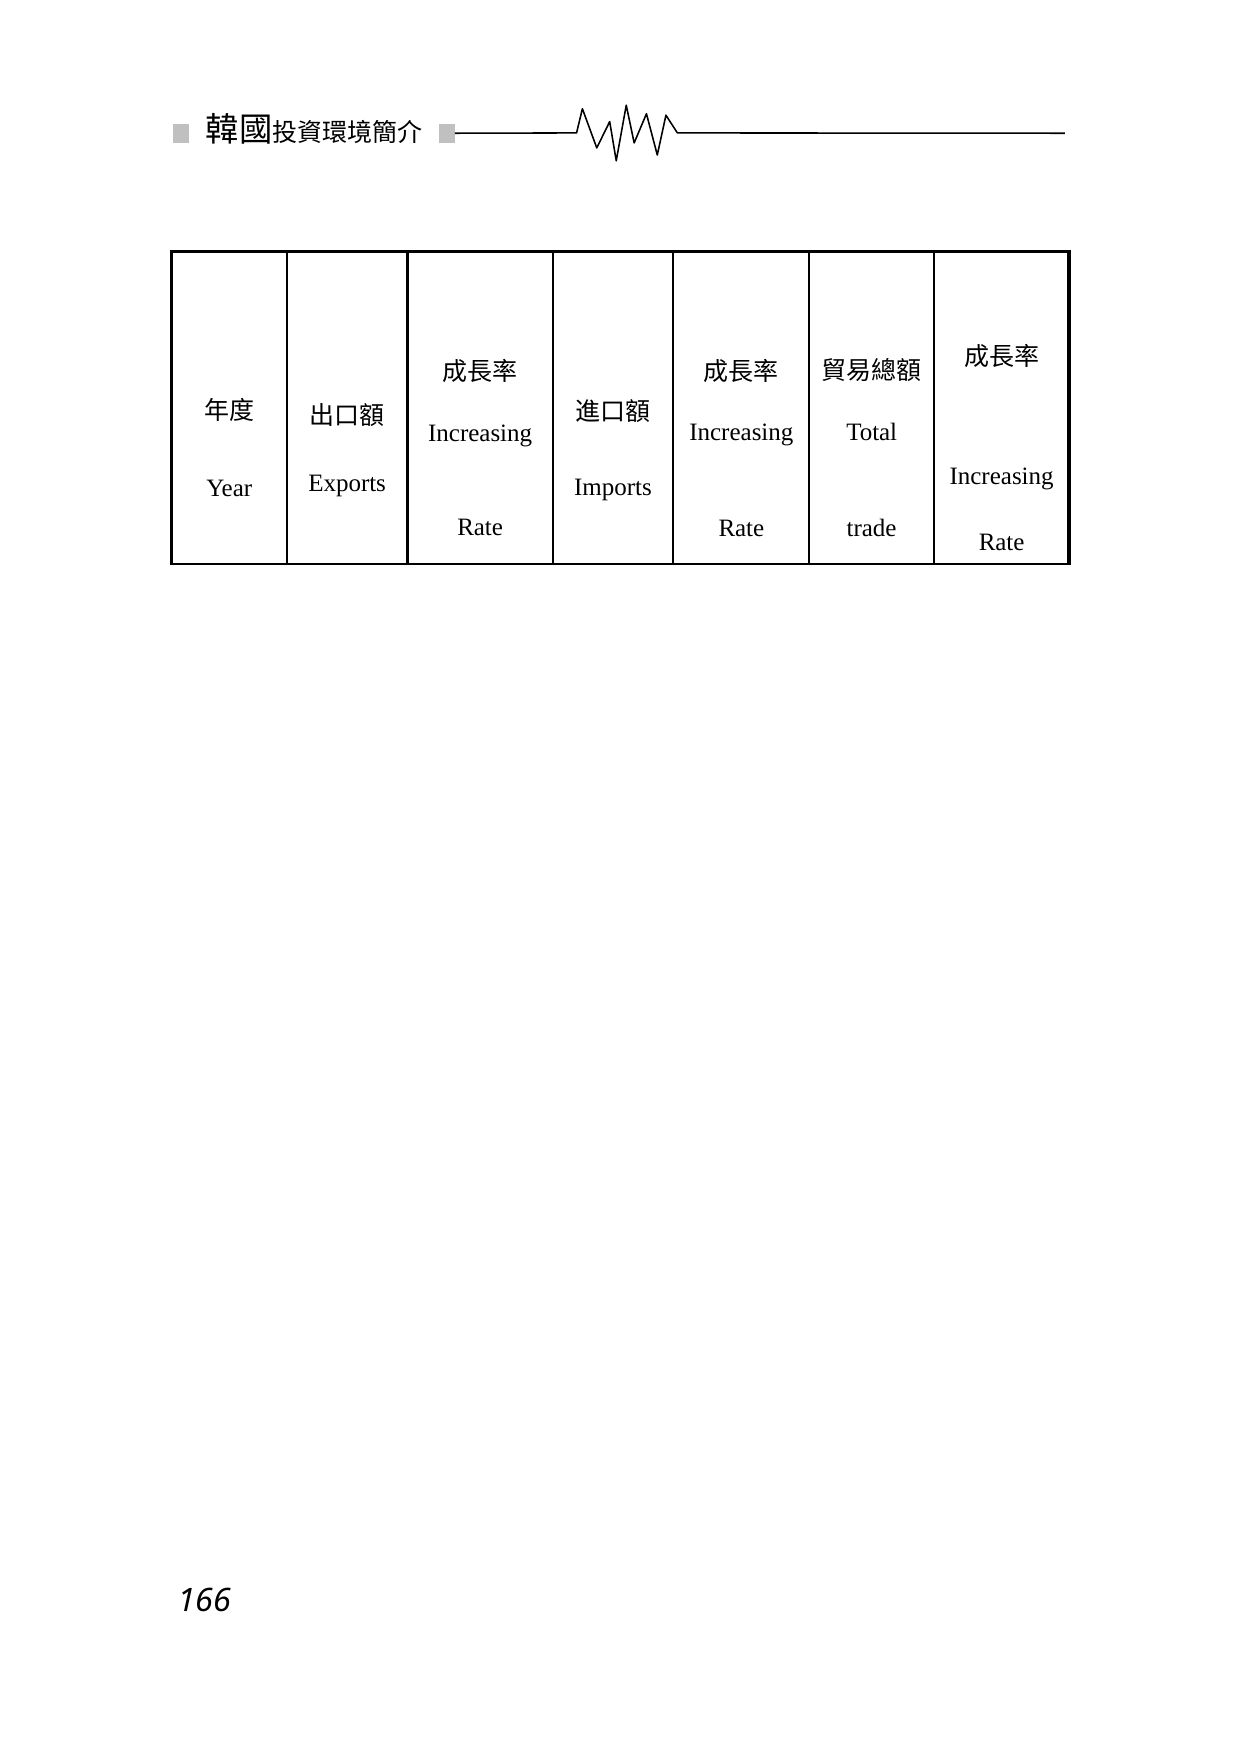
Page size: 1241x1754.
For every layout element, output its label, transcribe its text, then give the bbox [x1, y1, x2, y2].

table_header 年度 Year [173, 253, 286, 563]
table_header 成長率 Increasing Rate [935, 253, 1067, 563]
table_header 貿易總額 Total trade [810, 253, 933, 563]
table_header 進口額 Imports [554, 253, 672, 563]
table_header 出口額 Exports [288, 253, 406, 563]
table_header 成長率 Increasing Rate [409, 253, 552, 563]
table_header 成長率 Increasing Rate [674, 253, 808, 563]
